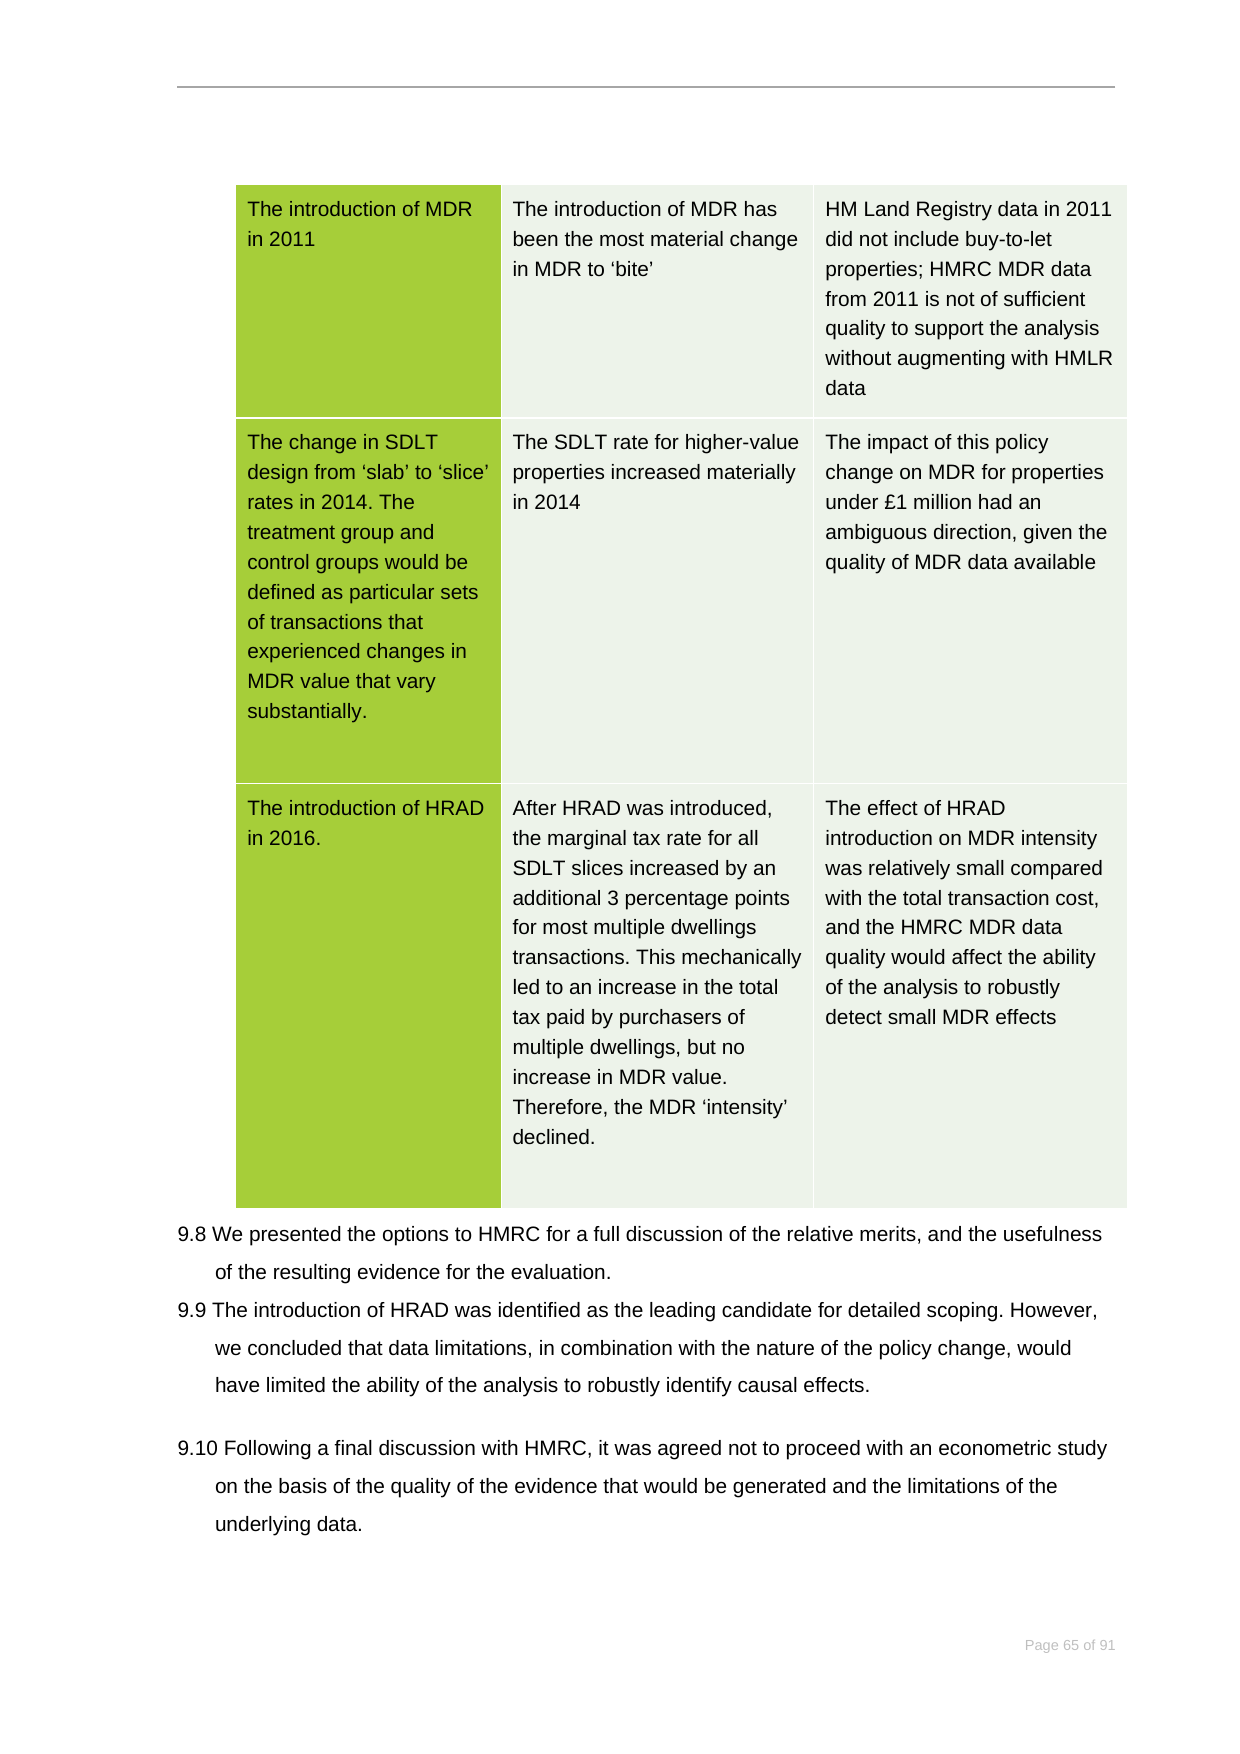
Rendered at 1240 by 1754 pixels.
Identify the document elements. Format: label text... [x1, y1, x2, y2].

list The introduction of HRAD was identified as the leading candidate for detailed scoping. However, we concluded that data limitations, in combination with the nature of the policy change, would have limited the ability of the analysis to robustly identify causal effects. [177, 1297, 1115, 1405]
table_cell The impact of this policy change on MDR for properties under £1 million had an ambiguous direction, given the quality of MDR data available [814, 419, 1127, 783]
table_cell The introduction of HRAD in 2016. [236, 784, 501, 1208]
list Following a final discussion with HMRC, it was agreed not to proceed with an econometric study on the basis of the quality of the evidence that would be generated and the limitations of the underlying data. [177, 1436, 1115, 1543]
table_cell The introduction of MDR in 2011 [236, 185, 501, 417]
table_cell The introduction of MDR has been the most material change in MDR to ‘bite’ [502, 185, 813, 417]
table_cell The effect of HRAD introduction on MDR intensity was relatively small compared with the total transaction cost, and the HMRC MDR data quality would affect the ability of the analysis to robustly detect small MDR effects [814, 784, 1127, 1208]
table_cell The change in SDLT design from ‘slab’ to ‘slice’ rates in 2014. The treatment group and control groups would be defined as particular sets of transactions that experienced changes in MDR value that vary substantially. [236, 419, 501, 783]
list We presented the options to HMRC for a full discussion of the relative merits, and the usefulness of the resulting evidence for the evaluation. [177, 1222, 1115, 1291]
table_cell After HRAD was introduced, the marginal tax rate for all SDLT slices increased by an additional 3 percentage points for most multiple dwellings transactions. This mechanically led to an increase in the total tax paid by purchasers of multiple dwellings, but no increase in MDR value. Therefore, the MDR ‘intensity’ declined. [502, 784, 813, 1208]
table_cell The SDLT rate for higher-value properties increased materially in 2014 [502, 419, 813, 783]
table_cell HM Land Registry data in 2011 did not include buy-to-let properties; HMRC MDR data from 2011 is not of sufficient quality to support the analysis without augmenting with HMLR data [814, 185, 1127, 417]
